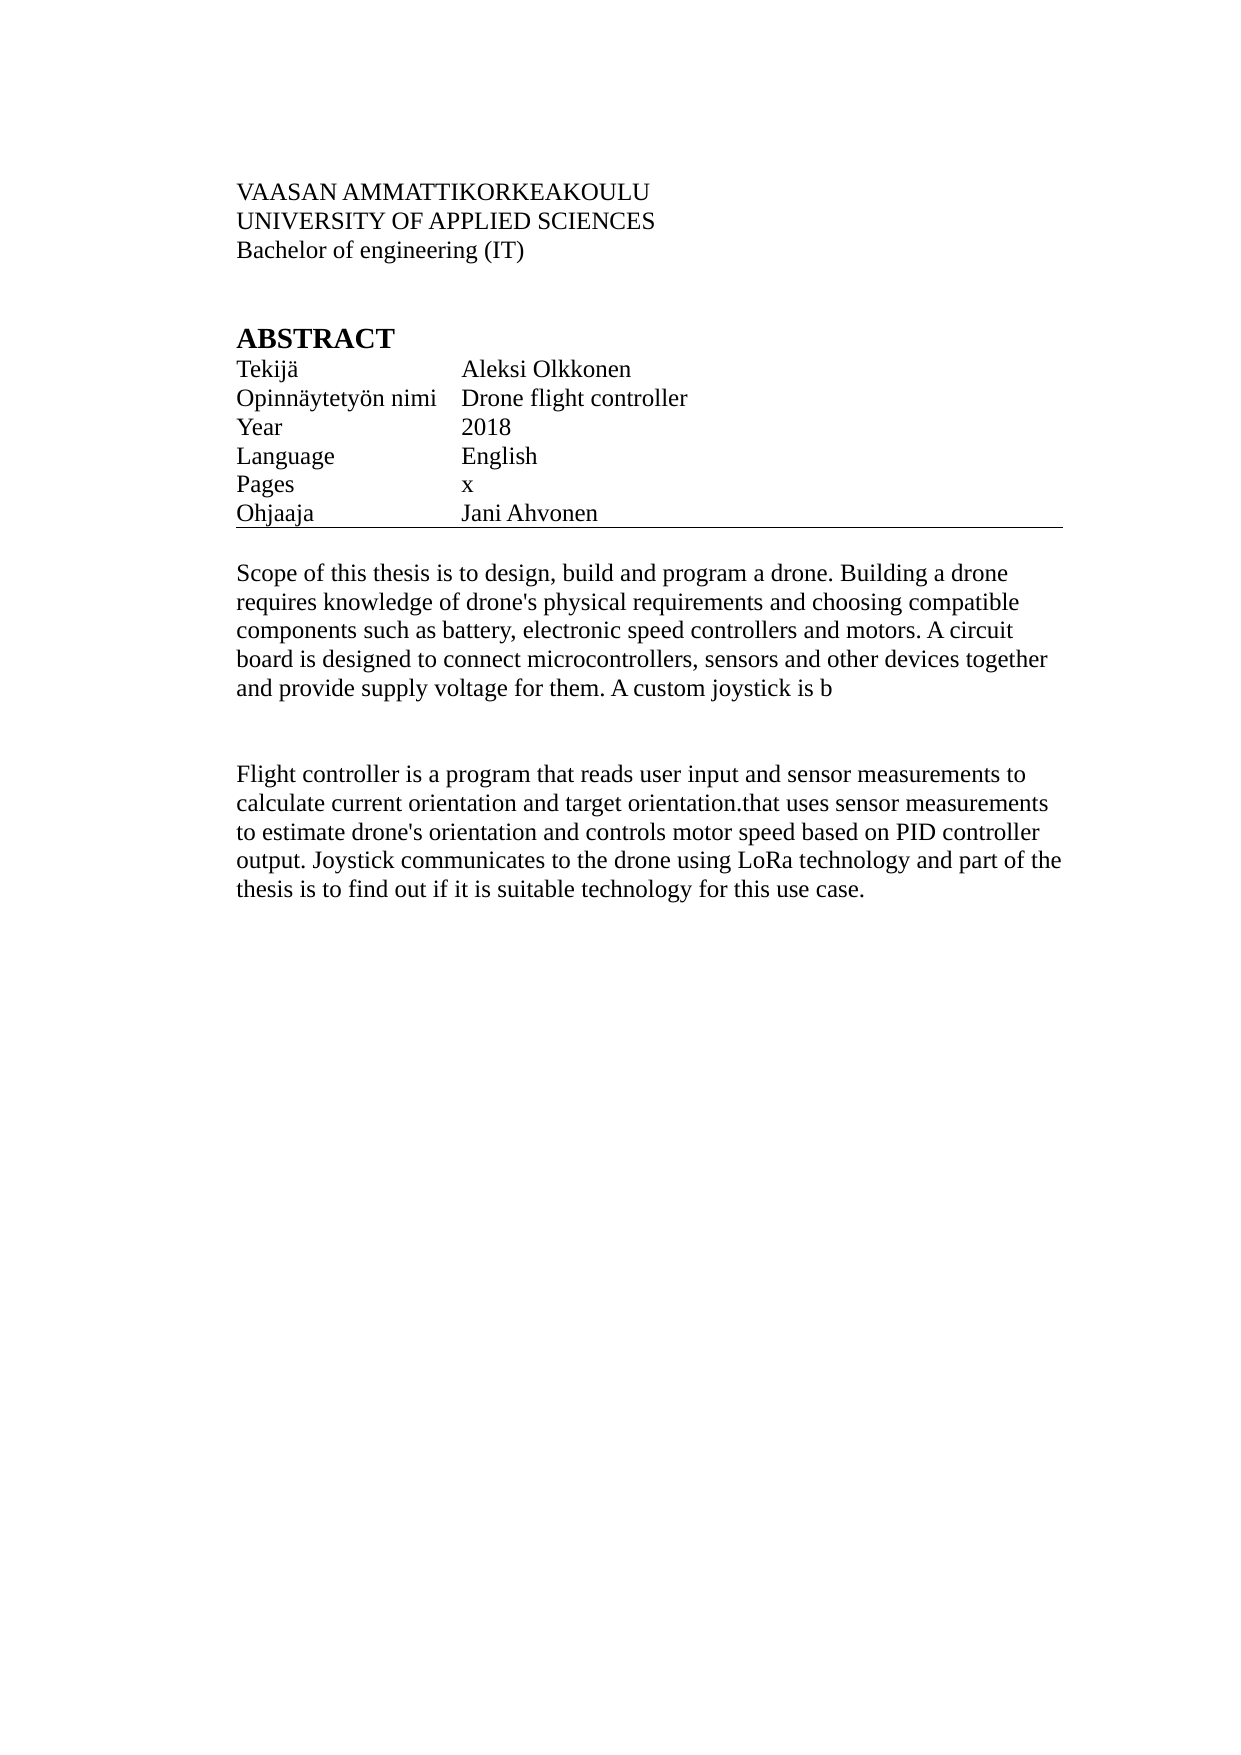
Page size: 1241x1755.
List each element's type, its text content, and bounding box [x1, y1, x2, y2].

text Scope of this thesis is to design, build and program a drone. Building a drone requires knowledge of drone's physical requirements and choosing compatible components such as battery, electronic speed controllers and motors. A circuit board is designed to connect microcontrollers, sensors and other devices together and provide supply voltage for them. A custom joystick is b [236, 558, 1063, 702]
text Pages x [236, 469, 1063, 498]
text VAASAN AMMATTIKORKEAKOULU [236, 177, 1063, 206]
text Tekijä Aleksi Olkkonen [236, 354, 1063, 383]
text Flight controller is a program that reads user input and sensor measurements to calculate current orientation and target orientation.that uses sensor measurements to estimate drone's orientation and controls motor speed based on PID controller output. Joystick communicates to the drone using LoRa technology and part of the thesis is to find out if it is suitable technology for this use case. [236, 759, 1063, 903]
text ABSTRACT [236, 321, 1063, 354]
text Year 2018 Language English [236, 412, 1063, 469]
text UNIVERSITY OF APPLIED SCIENCES [236, 206, 1063, 235]
text Opinnäytetyön nimi Drone flight controller [236, 383, 1063, 412]
text Ohjaaja Jani Ahvonen [236, 498, 1063, 527]
text Bachelor of engineering (IT) [236, 235, 1063, 263]
